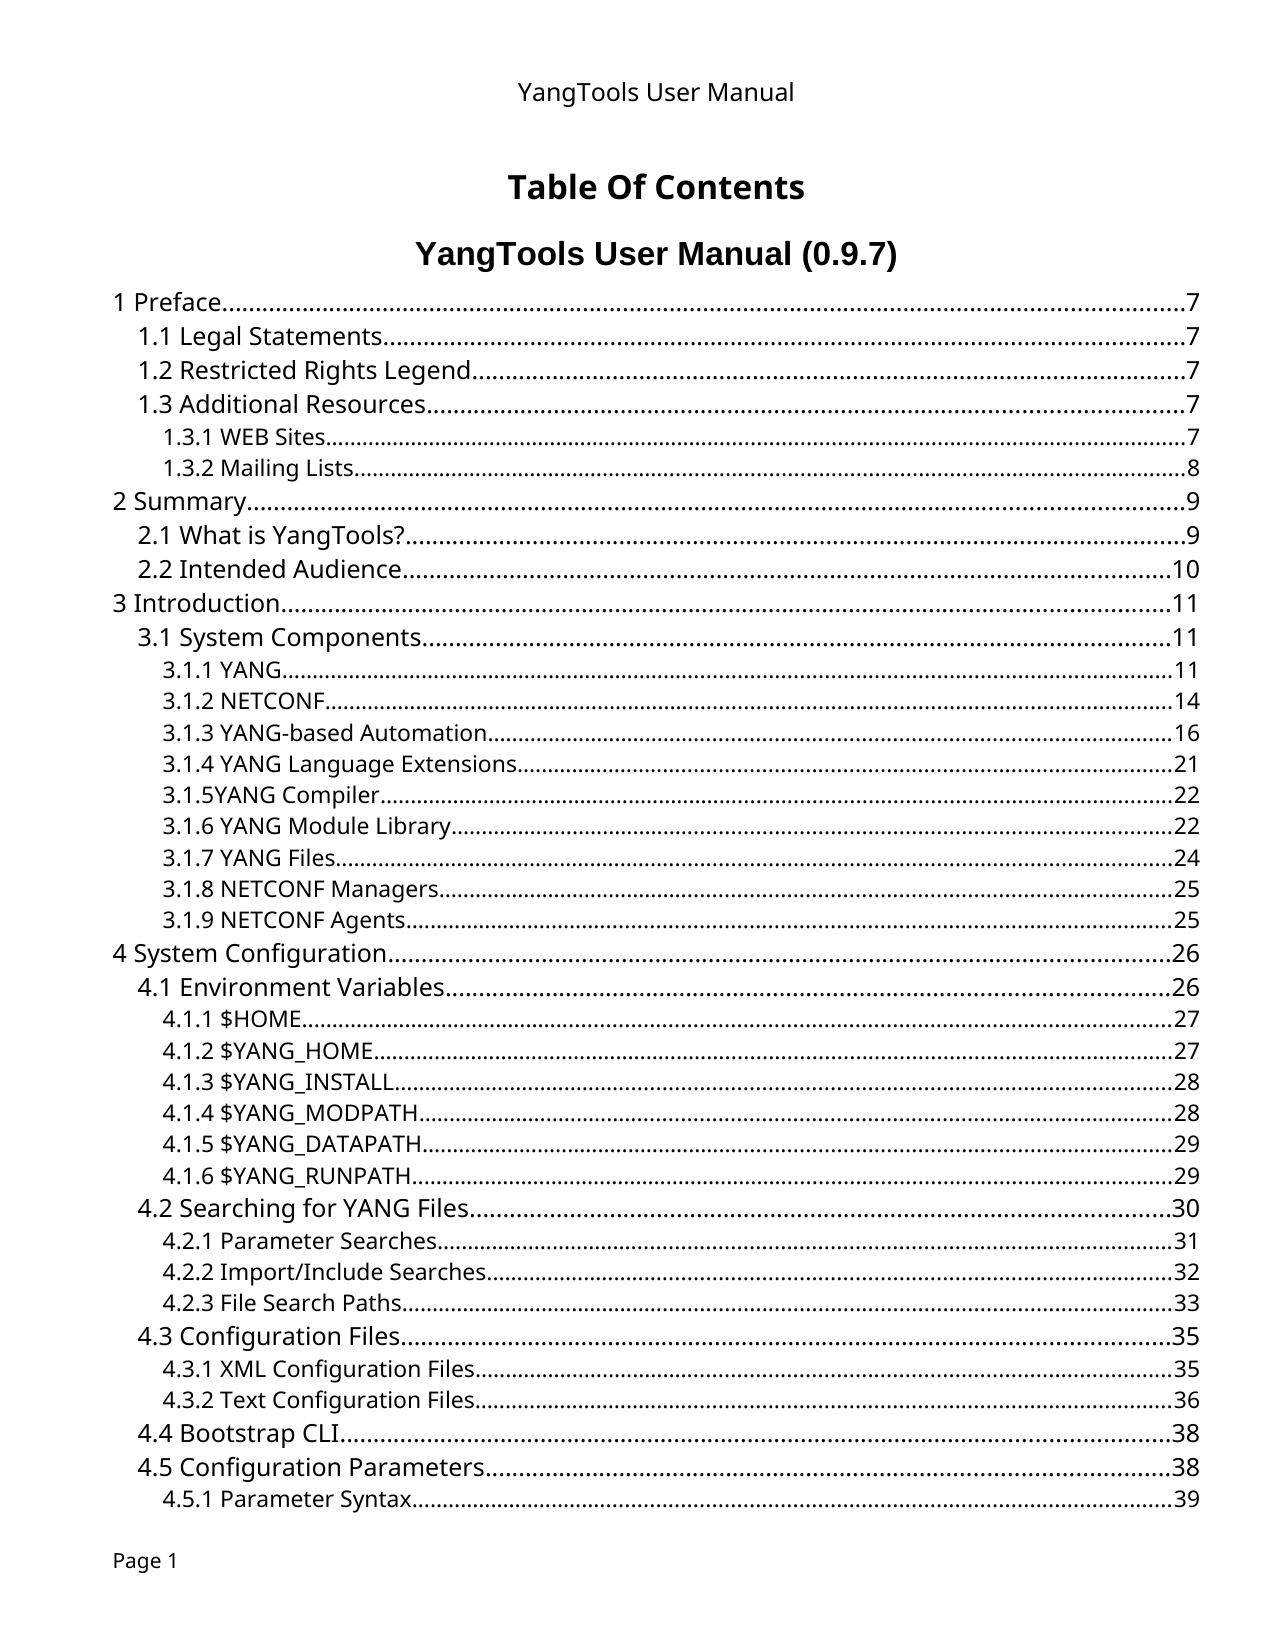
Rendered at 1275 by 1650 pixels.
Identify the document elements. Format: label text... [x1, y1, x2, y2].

title Table Of Contents [112, 163, 1200, 209]
text 3.1.9 NETCONF Agents 25 [162, 904, 1200, 935]
text 3.1.6 YANG Module Library 22 [162, 810, 1200, 841]
text 4.5 Configuration Parameters 38 [137, 1449, 1200, 1483]
text 4.3.2 Text Configuration Files 36 [162, 1384, 1200, 1415]
text 4.2 Searching for YANG Files 30 [137, 1191, 1200, 1225]
text 4.1.2 $YANG_HOME 27 [162, 1034, 1200, 1066]
text 4.2.2 Import/Include Searches 32 [162, 1256, 1200, 1287]
text 4.1.3 $YANG_INSTALL 28 [162, 1066, 1200, 1097]
text 3.1.7 YANG Files 24 [162, 841, 1200, 873]
text 4.4 Bootstrap CLI 38 [137, 1415, 1200, 1449]
text 3.1.3 YANG-based Automation 16 [162, 716, 1200, 748]
text 2.1 What is YangTools? 9 [137, 518, 1200, 552]
text 4.1.5 $YANG_DATAPATH 29 [162, 1128, 1200, 1159]
text 2.2 Intended Audience 10 [137, 552, 1200, 586]
text 1.3.2 Mailing Lists 8 [162, 452, 1200, 484]
text 1.1 Legal Statements 7 [137, 319, 1200, 353]
text 4.1.1 $HOME 27 [162, 1003, 1200, 1034]
text 3 Introduction 11 [112, 586, 1200, 620]
text 1.3 Additional Resources 7 [137, 387, 1200, 421]
text 4 System Configuration 26 [112, 935, 1200, 969]
text 4.3.1 XML Configuration Files 35 [162, 1353, 1200, 1384]
text 3.1.8 NETCONF Managers 25 [162, 873, 1200, 904]
text 4.1 Environment Variables 26 [137, 969, 1200, 1003]
text 4.1.4 $YANG_MODPATH 28 [162, 1097, 1200, 1128]
text 4.1.6 $YANG_RUNPATH 29 [162, 1159, 1200, 1191]
text 3.1.5YANG Compiler 22 [162, 779, 1200, 810]
text 3.1.2 NETCONF 14 [162, 685, 1200, 716]
text 1.2 Restricted Rights Legend 7 [137, 353, 1200, 387]
text 4.3 Configuration Files 35 [137, 1319, 1200, 1353]
text 4.5.1 Parameter Syntax 39 [162, 1483, 1200, 1514]
text 2 Summary 9 [112, 484, 1200, 518]
text 1 Preface 7 [112, 285, 1200, 319]
text 3.1 System Components 11 [137, 620, 1200, 654]
subtitle YangTools User Manual (0.9.7) [112, 234, 1200, 272]
text 1.3.1 WEB Sites 7 [162, 421, 1200, 452]
text 3.1.4 YANG Language Extensions 21 [162, 748, 1200, 779]
text 4.2.1 Parameter Searches 31 [162, 1225, 1200, 1256]
text 4.2.3 File Search Paths 33 [162, 1287, 1200, 1319]
text 3.1.1 YANG 11 [162, 654, 1200, 685]
